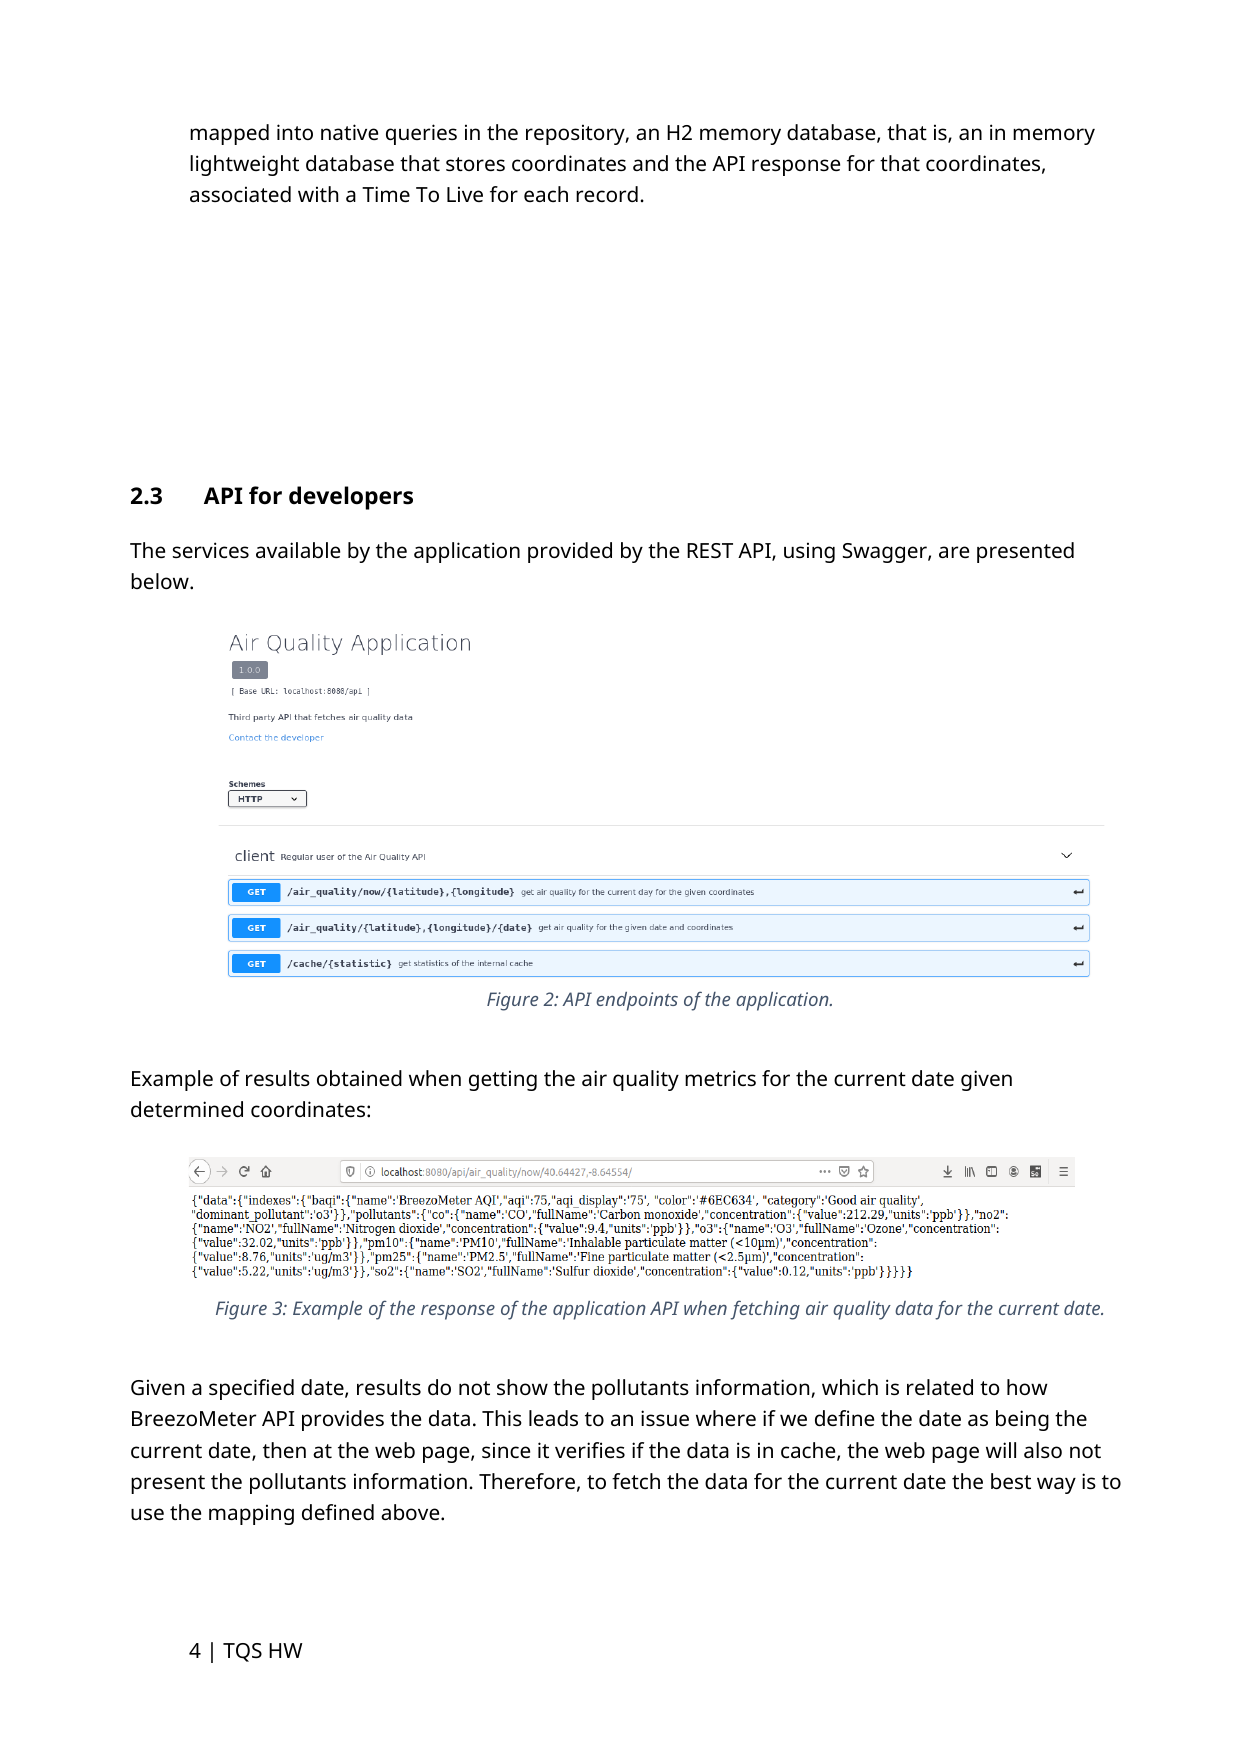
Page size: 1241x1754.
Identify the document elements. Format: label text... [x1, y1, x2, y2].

text Example of results obtained when getting the air quality metrics for the current date given determined coordinates: [130, 1064, 1134, 1123]
text The services available by the application provided by the REST API, using Swagger, are presented below. [130, 536, 1134, 596]
text mapped into native queries in the repository, an H2 memory database, that is, an in memory lightweight database that stores coordinates and the API response for that coordinates, associated with a Time To Live for each record. [189, 118, 1134, 209]
text Given a specified date, results do not show the pollutants information, which is related to how BreezoMeter API provides the data. This leads to an issue where if we define the date as being the current date, then at the web page, since it verifies if the data is in cache, the web page will also not present the pollutants information. Therefore, to fetch the data for the current date the best way is to use the mapping defined above. [130, 1373, 1134, 1527]
text Figure 2: API endpoints of the application. [189, 986, 1134, 1012]
subtitle API for developers [130, 481, 1075, 511]
text Figure 3: Example of the response of the application API when fetching air quality data for the current date. [189, 1296, 1134, 1321]
